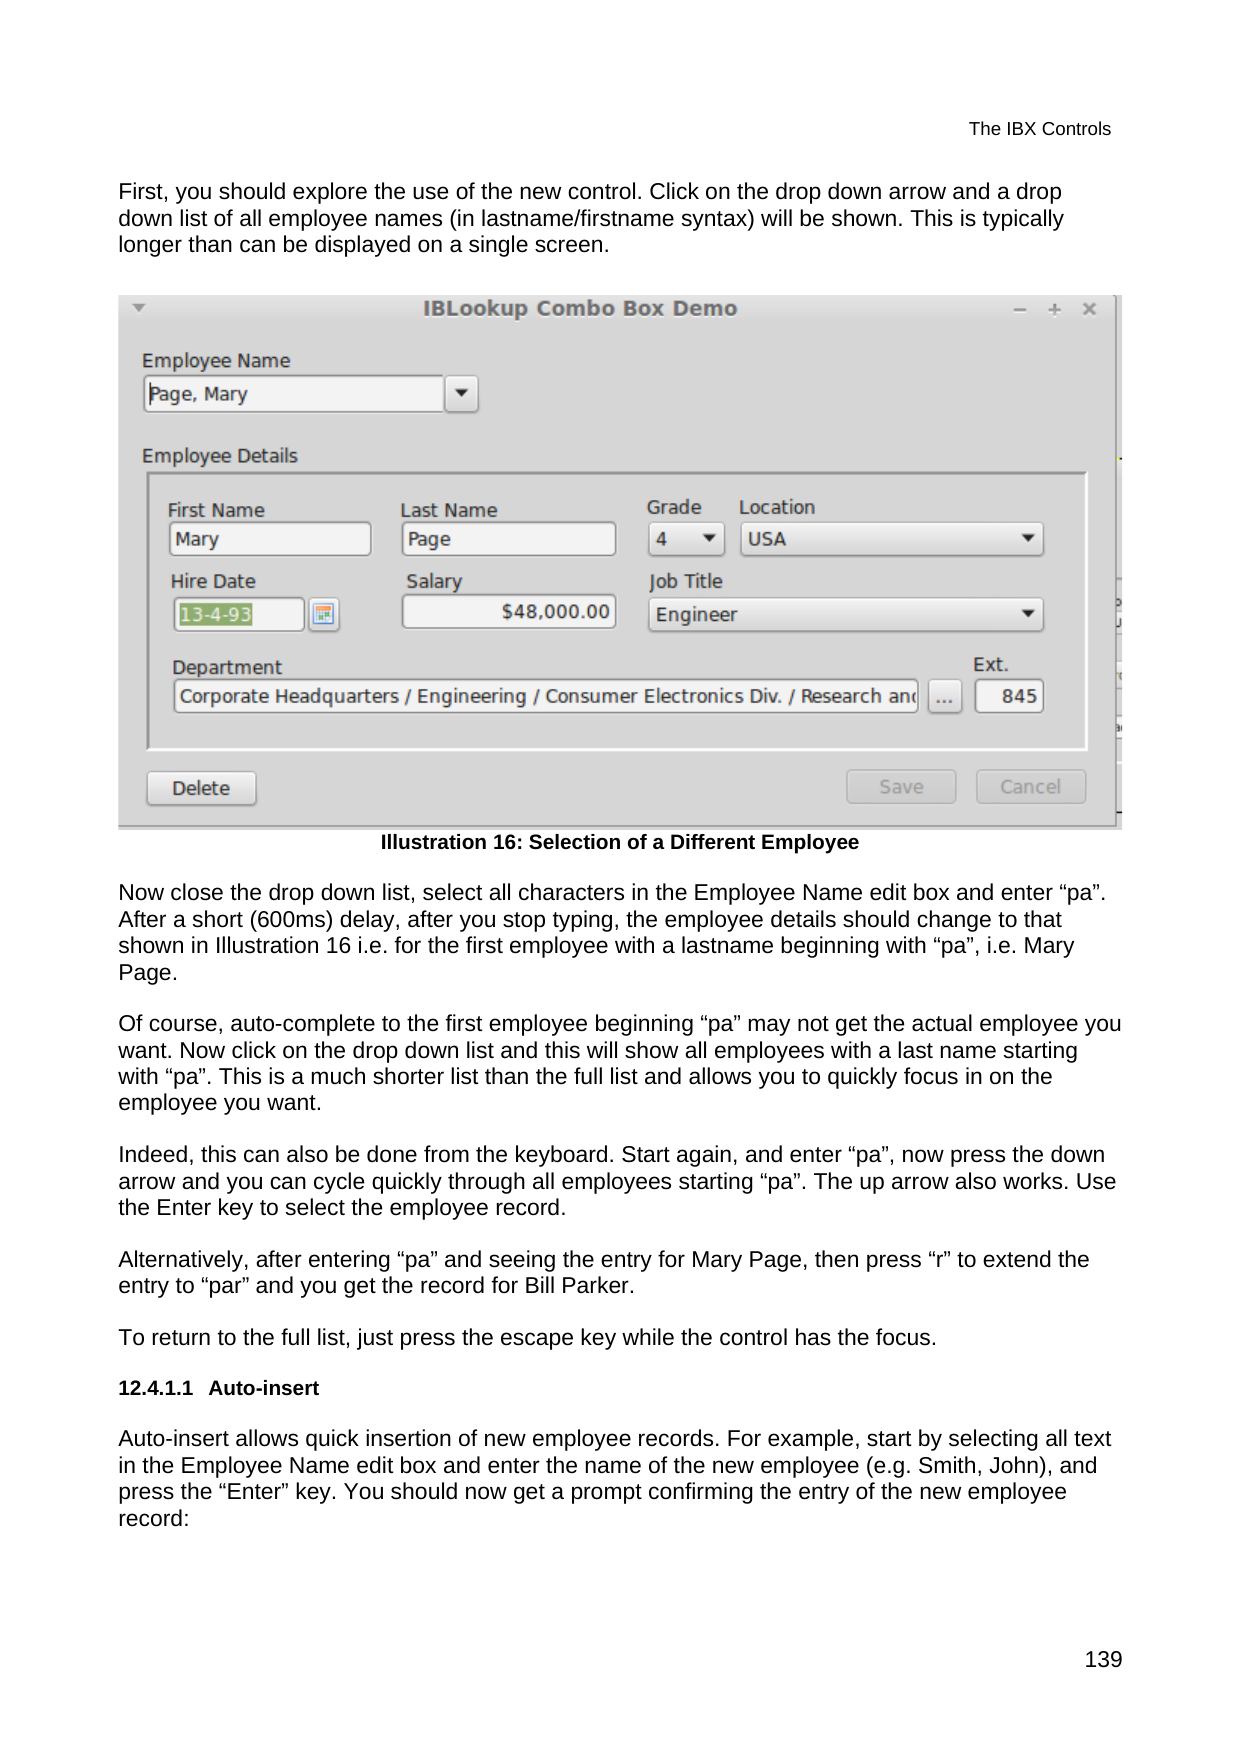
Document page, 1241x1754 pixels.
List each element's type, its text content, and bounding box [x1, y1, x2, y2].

text Of course, auto-complete to the first employee beginning “pa” may not get the actual employee you want. Now click on the drop down list and this will show all employees with a last name starting with “pa”. This is a much shorter list than the full list and allows you to quickly focus in on the employee you want. [118, 1010, 1122, 1116]
text Illustration 16: Selection of a Different Employee [118, 830, 1122, 853]
text First, you should explore the use of the new control. Click on the drop down arrow and a drop down list of all employee names (in lastname/firstname syntax) will be shown. This is typically longer than can be displayed on a single screen. [118, 178, 1122, 257]
text Alternatively, after entering “pa” and seeing the entry for Mary Page, then press “r” to extend the entry to “par” and you get the record for Bill Parker. [118, 1246, 1122, 1298]
text Auto-insert allows quick insertion of new employee records. For example, start by selecting all text in the Employee Name edit box and enter the name of the new employee (e.g. Smith, John), and press the “Enter” key. You should now get a prompt confirming the entry of the new employee record: [118, 1425, 1122, 1531]
text [118, 283, 1122, 295]
text To return to the full list, just press the escape key while the control has the focus. [118, 1324, 1122, 1350]
text Indeed, this can also be done from the keyboard. Start again, and enter “pa”, now press the down arrow and you can cycle quickly through all employees starting “pa”. The up arrow also works. Use the Enter key to select the employee record. [118, 1141, 1122, 1220]
subtitle Auto-insert [118, 1376, 1122, 1400]
text Now close the drop down list, select all characters in the Employee Name edit box and enter “pa”. After a short (600ms) delay, after you stop typing, the employee details should change to that shown in Illustration 16 i.e. for the first employee with a lastname beginning with “pa”, i.e. Mary Page. [118, 853, 1122, 985]
picture [118, 295, 1123, 830]
